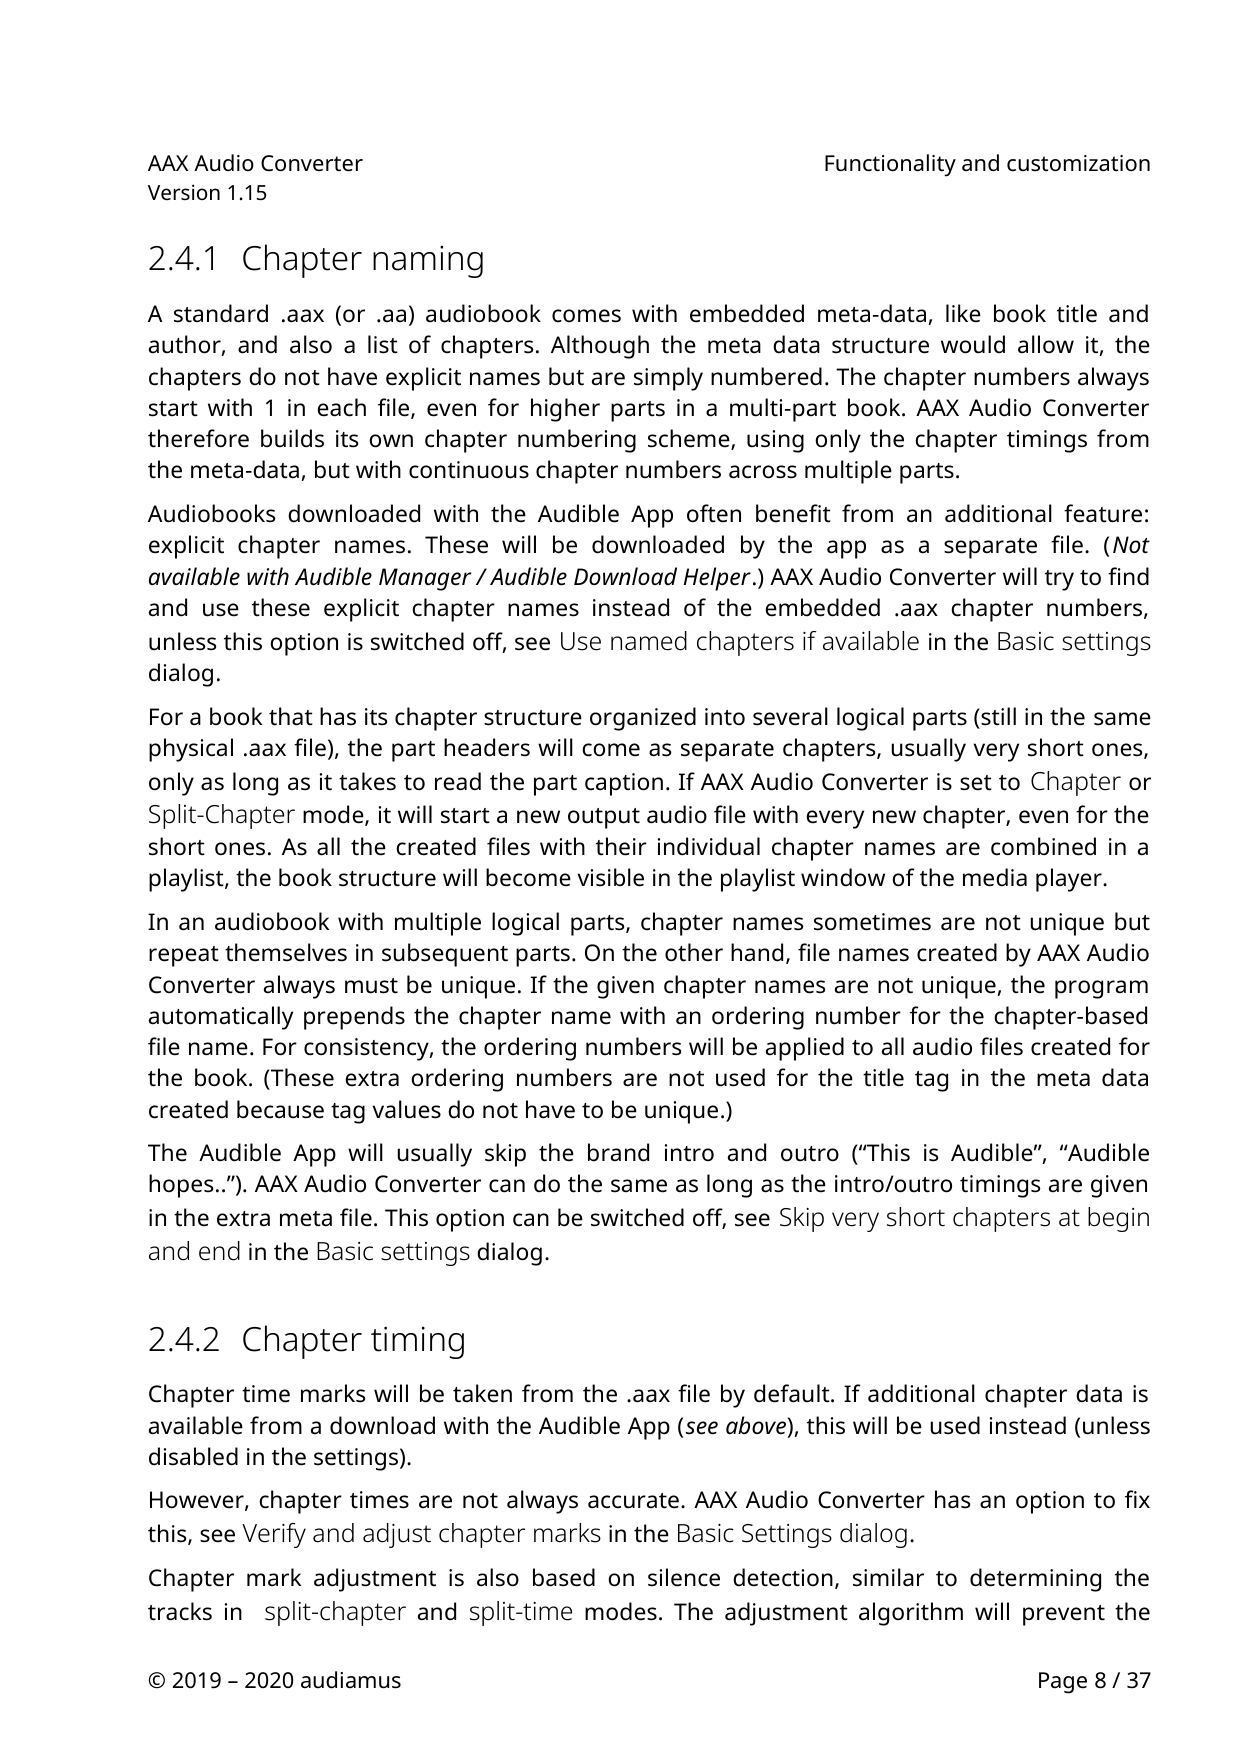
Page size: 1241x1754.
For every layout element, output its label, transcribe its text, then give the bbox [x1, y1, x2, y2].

text The Audible App will usually skip the brand intro and outro (“This is Audible”, “Audible hopes..”). AAX Audio Converter can do the same as long as the intro/outro timings are given in the extra meta file. This option can be switched off, see Skip very short chapters at begin and end in the Basic settings dialog. [148, 1137, 1152, 1268]
text Chapter time marks will be taken from the .aax file by default. If additional chapter data is available from a download with the Audible App (see above), this will be used instead (unless disabled in the settings). [148, 1378, 1152, 1472]
text However, chapter times are not always accurate. AAX Audio Converter has an option to fix this, see Verify and adjust chapter marks in the Basic Settings dialog. [148, 1484, 1152, 1550]
text In an audiobook with multiple logical parts, chapter names sometimes are not unique but repeat themselves in subsequent parts. On the other hand, file names created by AAX Audio Converter always must be unique. If the given chapter names are not unique, the program automatically prepends the chapter name with an ordering number for the chapter-based file name. For consistency, the ordering numbers will be applied to all audio files created for the book. (These extra ordering numbers are not used for the title tag in the meta data created because tag values do not have to be unique.) [148, 906, 1152, 1125]
subtitle Chapter naming [148, 235, 1152, 281]
text A standard .aax (or .aa) audiobook comes with embedded meta-data, like book title and author, and also a list of chapters. Although the meta data structure would allow it, the chapters do not have explicit names but are simply numbered. The chapter numbers always start with 1 in each file, even for higher parts in a multi-part book. AAX Audio Converter therefore builds its own chapter numbering scheme, using only the chapter timings from the meta-data, but with continuous chapter numbers across multiple parts. [148, 298, 1152, 486]
subtitle Chapter timing [148, 1315, 1152, 1361]
text Chapter mark adjustment is also based on silence detection, similar to determining the tracks in split-chapter and split-time modes. The adjustment algorithm will prevent the [148, 1562, 1152, 1627]
text Audiobooks downloaded with the Audible App often benefit from an additional feature: explicit chapter names. These will be downloaded by the app as a separate file. (Not available with Audible Manager / Audible Download Helper.) AAX Audio Converter will try to find and use these explicit chapter names instead of the embedded .aax chapter numbers, unless this option is switched off, see Use named chapters if available in the Basic settings dialog. [148, 498, 1152, 688]
text For a book that has its chapter structure organized into several logical parts (still in the same physical .aax file), the part headers will come as separate chapters, usually very short ones, only as long as it takes to read the part caption. If AAX Audio Converter is set to Chapter or Split-Chapter mode, it will start a new output audio file with every new chapter, even for the short ones. As all the created files with their individual chapter names are combined in a playlist, the book structure will become visible in the playlist window of the media player. [148, 701, 1152, 894]
